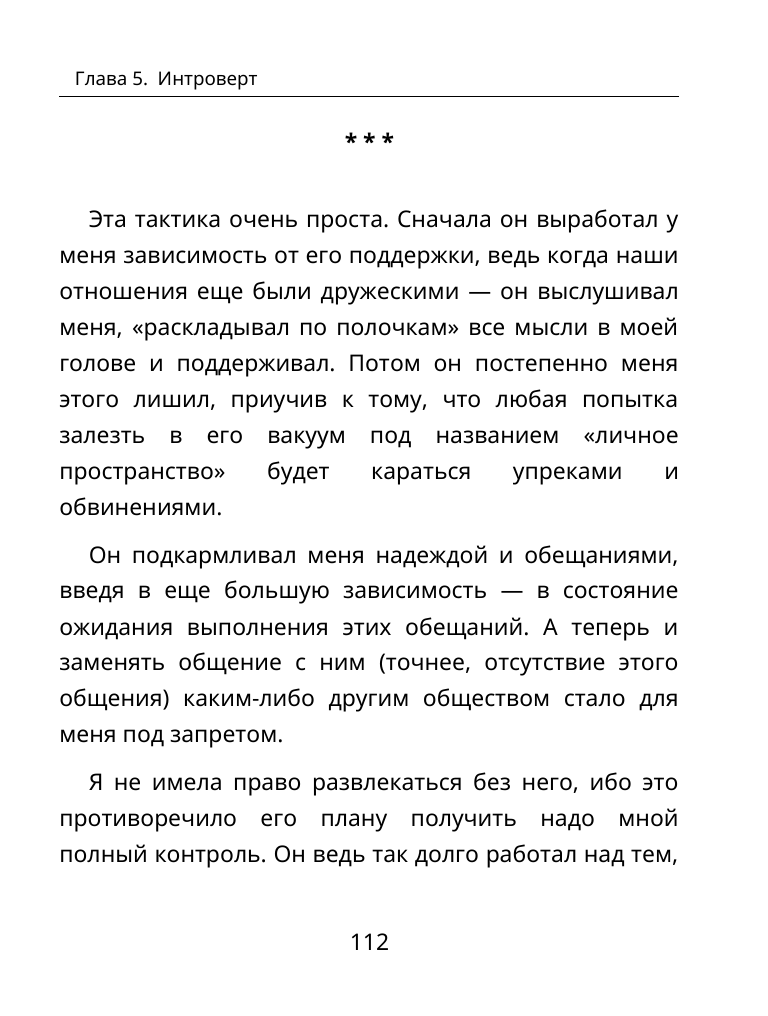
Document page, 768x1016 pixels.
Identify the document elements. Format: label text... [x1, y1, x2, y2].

subtitle * * * [59, 126, 679, 157]
text Я не имела право развлекаться без него, ибо это противоречило его плану получить надо мной полный контроль. Он ведь так долго работал над тем, [59, 766, 679, 869]
text Он подкармливал меня надеждой и обещаниями, введя в еще большую зависимость — в состояние ожидания выполнения этих обещаний. А теперь и заменять общение с ним (точнее, отсутствие этого общения) каким-либо другим обществом стало для меня под запретом. [59, 538, 679, 749]
text Эта тактика очень проста. Сначала он выработал у меня зависимость от его поддержки, ведь когда наши отношения еще были дружескими — он выслушивал меня, «раскладывал по полочкам» все мысли в моей голове и поддерживал. Потом он постепенно меня этого лишил, приучив к тому, что любая попытка залезть в его вакуум под названием «личное пространство» будет караться упреками и обвинениями. [59, 203, 679, 522]
